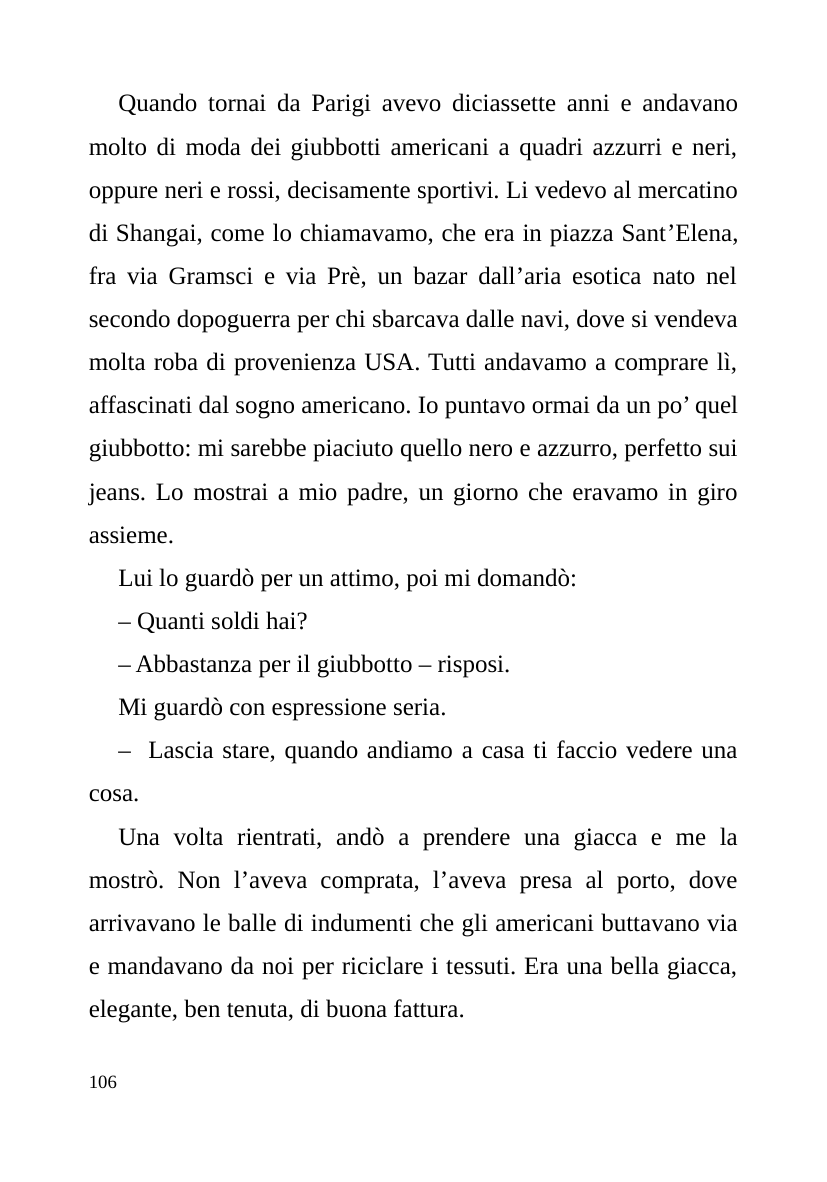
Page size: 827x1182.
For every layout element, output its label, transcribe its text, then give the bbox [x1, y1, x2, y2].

text Lui lo guardò per un attimo, poi mi domandò: [88, 563, 738, 592]
text Mi guardò con espressione seria. [88, 692, 738, 721]
text – Lascia stare, quando andiamo a casa ti faccio vedere una cosa. [88, 735, 738, 807]
text Una volta rientrati, andò a prendere una giacca e me la mostrò. Non l’aveva comprata, l’aveva presa al porto, dove arrivavano le balle di indumenti che gli americani buttavano via e mandavano da noi per riciclare i tessuti. Era una bella giacca, elegante, ben tenuta, di buona fattura. [88, 822, 738, 1023]
text – Abbastanza per il giubbotto – risposi. [88, 649, 738, 678]
text – Quanti soldi hai? [88, 606, 738, 635]
text Quando tornai da Parigi avevo diciassette anni e andavano molto di moda dei giubbotti americani a quadri azzurri e neri, oppure neri e rossi, decisamente sportivi. Li vedevo al mercatino di Shangai, come lo chiamavamo, che era in piazza Sant’Elena, fra via Gramsci e via Prè, un bazar dall’aria esotica nato nel secondo dopoguerra per chi sbarcava dalle navi, dove si vendeva molta roba di provenienza USA. Tutti andavamo a comprare lì, affascinati dal sogno americano. Io puntavo ormai da un po’ quel giubbotto: mi sarebbe piaciuto quello nero e azzurro, perfetto sui jeans. Lo mostrai a mio padre, un giorno che eravamo in giro assieme. [88, 88, 738, 548]
